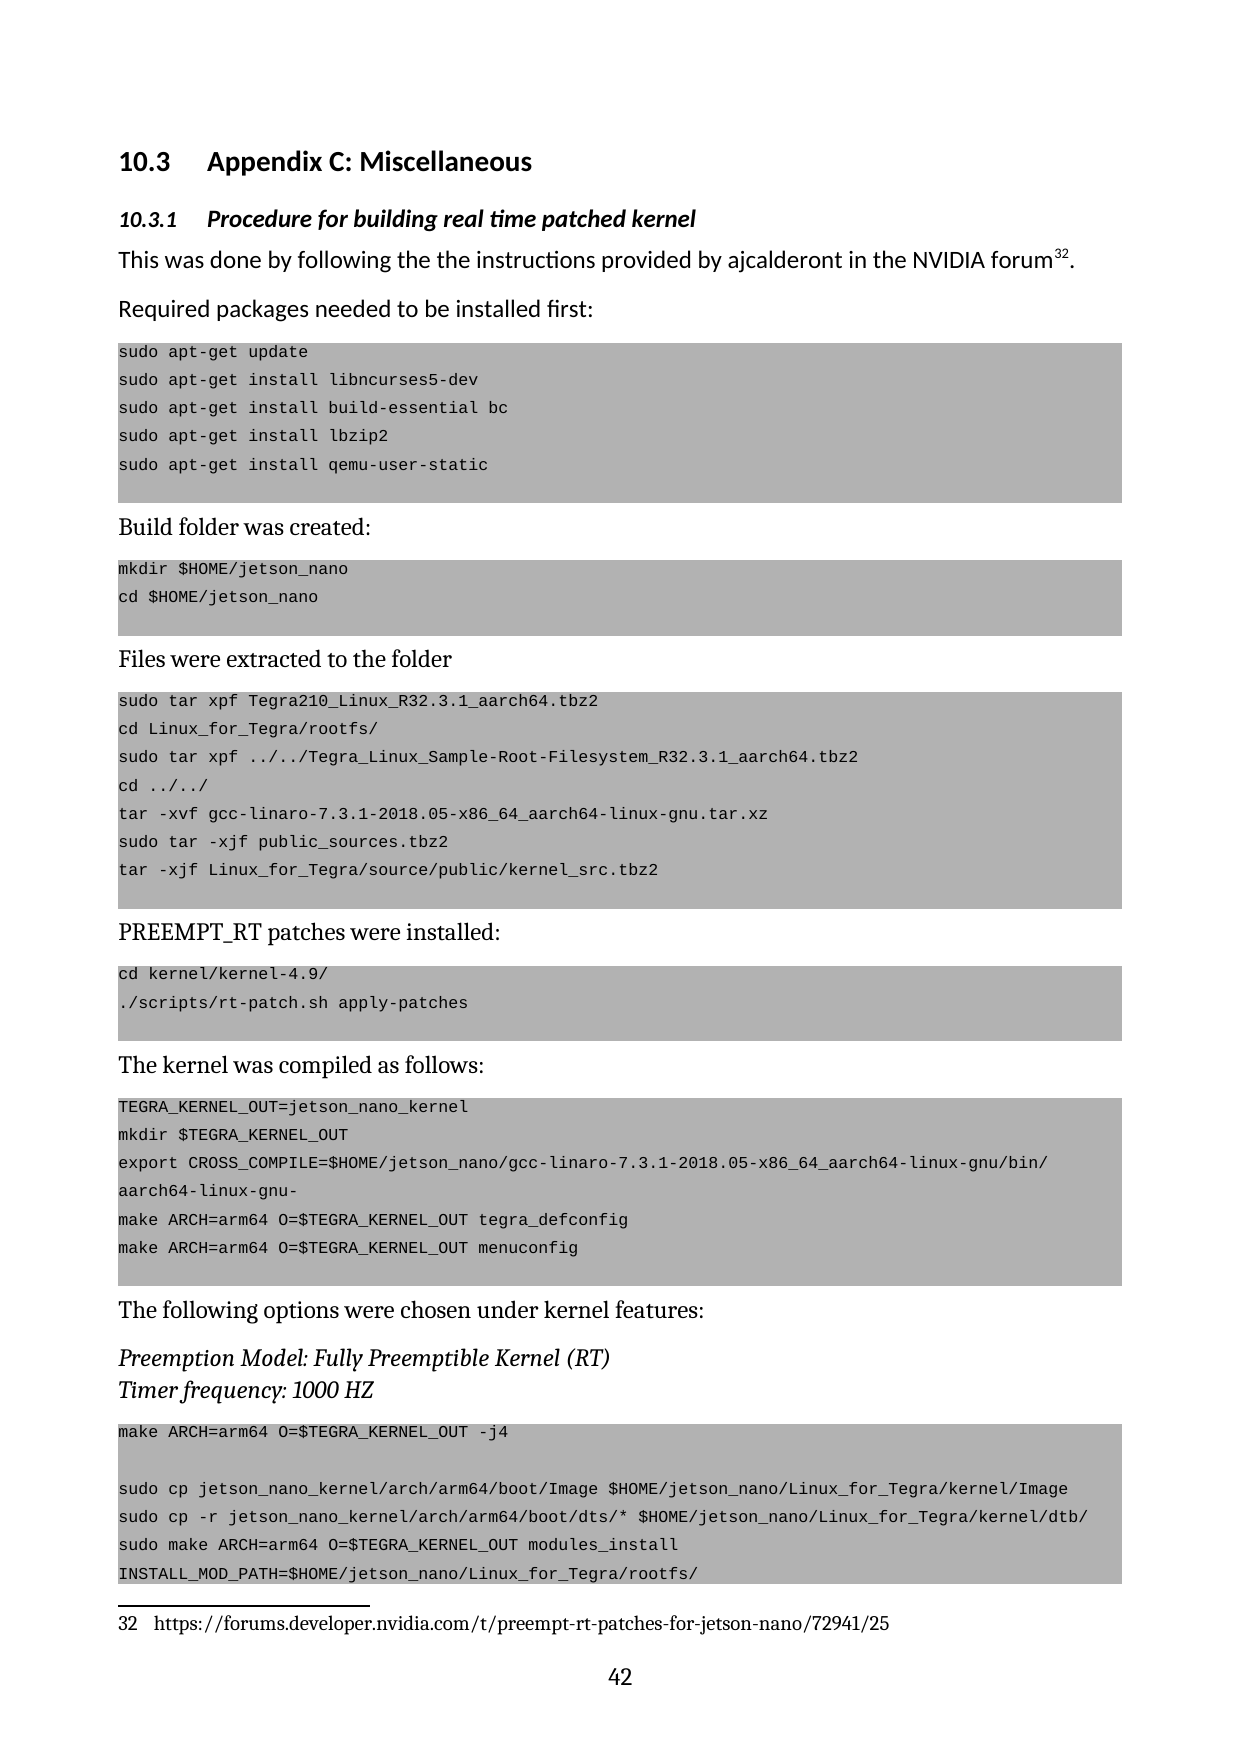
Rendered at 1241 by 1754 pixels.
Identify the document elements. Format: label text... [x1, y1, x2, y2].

text sudo cp -r jetson_nano_kernel/arch/arm64/boot/dts/* $HOME/jetson_nano/Linux_for_Tegra/kernel/dtb/ [118, 1509, 1122, 1528]
text sudo tar xpf Tegra210_Linux_R32.3.1_aarch64.tbz2 [118, 692, 1122, 711]
text sudo tar xpf ../../Tegra_Linux_Sample-Root-Filesystem_R32.3.1_aarch64.tbz2 [118, 749, 1122, 768]
text INSTALL_MOD_PATH=$HOME/jetson_nano/Linux_for_Tegra/rootfs/ [118, 1565, 1122, 1584]
text ./scripts/rt-patch.sh apply-patches [118, 994, 1122, 1013]
text mkdir $TEGRA_KERNEL_OUT [118, 1126, 1122, 1145]
text sudo apt-get install qemu-user-static [118, 456, 1122, 475]
text cd $HOME/jetson_nano [118, 588, 1122, 607]
text make ARCH=arm64 O=$TEGRA_KERNEL_OUT tegra_defconfig [118, 1211, 1122, 1230]
text This was done by following the the instructions provided by ajcalderont in the NVIDIA forum. [118, 244, 1122, 274]
text Required packages needed to be installed first: [118, 294, 1122, 324]
text tar -xjf Linux_for_Tegra/source/public/kernel_src.tbz2 [118, 862, 1122, 881]
text sudo tar -xjf public_sources.tbz2 [118, 834, 1122, 852]
text export CROSS_COMPILE=$HOME/jetson_nano/gcc-linaro-7.3.1-2018.05-x86_64_aarch64-linux-gnu/bin/aarch64-linux-gnu- [118, 1155, 1122, 1202]
text sudo apt-get update [118, 343, 1122, 362]
text tar -xvf gcc-linaro-7.3.1-2018.05-x86_64_aarch64-linux-gnu.tar.xz [118, 805, 1122, 824]
text make ARCH=arm64 O=$TEGRA_KERNEL_OUT menuconfig [118, 1239, 1122, 1258]
text sudo cp jetson_nano_kernel/arch/arm64/boot/Image $HOME/jetson_nano/Linux_for_Tegra/kernel/Image [118, 1481, 1122, 1499]
text mkdir $HOME/jetson_nano [118, 560, 1122, 579]
text Preemption Model: Fully Preemptible Kernel (RT) Timer frequency: 1000 HZ [118, 1343, 1122, 1405]
subtitle Procedure for building real time patched kernel [118, 203, 1122, 233]
text sudo make ARCH=arm64 O=$TEGRA_KERNEL_OUT modules_install [118, 1537, 1122, 1556]
text The kernel was compiled as follows: [118, 1051, 1122, 1079]
text The following options were chosen under kernel features: [118, 1296, 1122, 1324]
text sudo apt-get install build-essential bc [118, 400, 1122, 418]
text sudo apt-get install libncurses5-dev [118, 371, 1122, 390]
text cd kernel/kernel-4.9/ [118, 966, 1122, 985]
text sudo apt-get install lbzip2 [118, 428, 1122, 447]
text make ARCH=arm64 O=$TEGRA_KERNEL_OUT -j4 [118, 1424, 1122, 1443]
text Files were extracted to the folder [118, 645, 1122, 674]
subtitle Appendix C: Miscellaneous [118, 143, 1122, 179]
text TEGRA_KERNEL_OUT=jetson_nano_kernel [118, 1098, 1122, 1117]
text https://forums.developer.nvidia.com/t/preempt-rt-patches-for-jetson-nano/72941/25 [118, 1612, 1122, 1636]
text PREEMPT_RT patches were installed: [118, 918, 1122, 947]
text cd Linux_for_Tegra/rootfs/ [118, 721, 1122, 739]
text cd ../../ [118, 777, 1122, 796]
text Build folder was created: [118, 513, 1122, 541]
